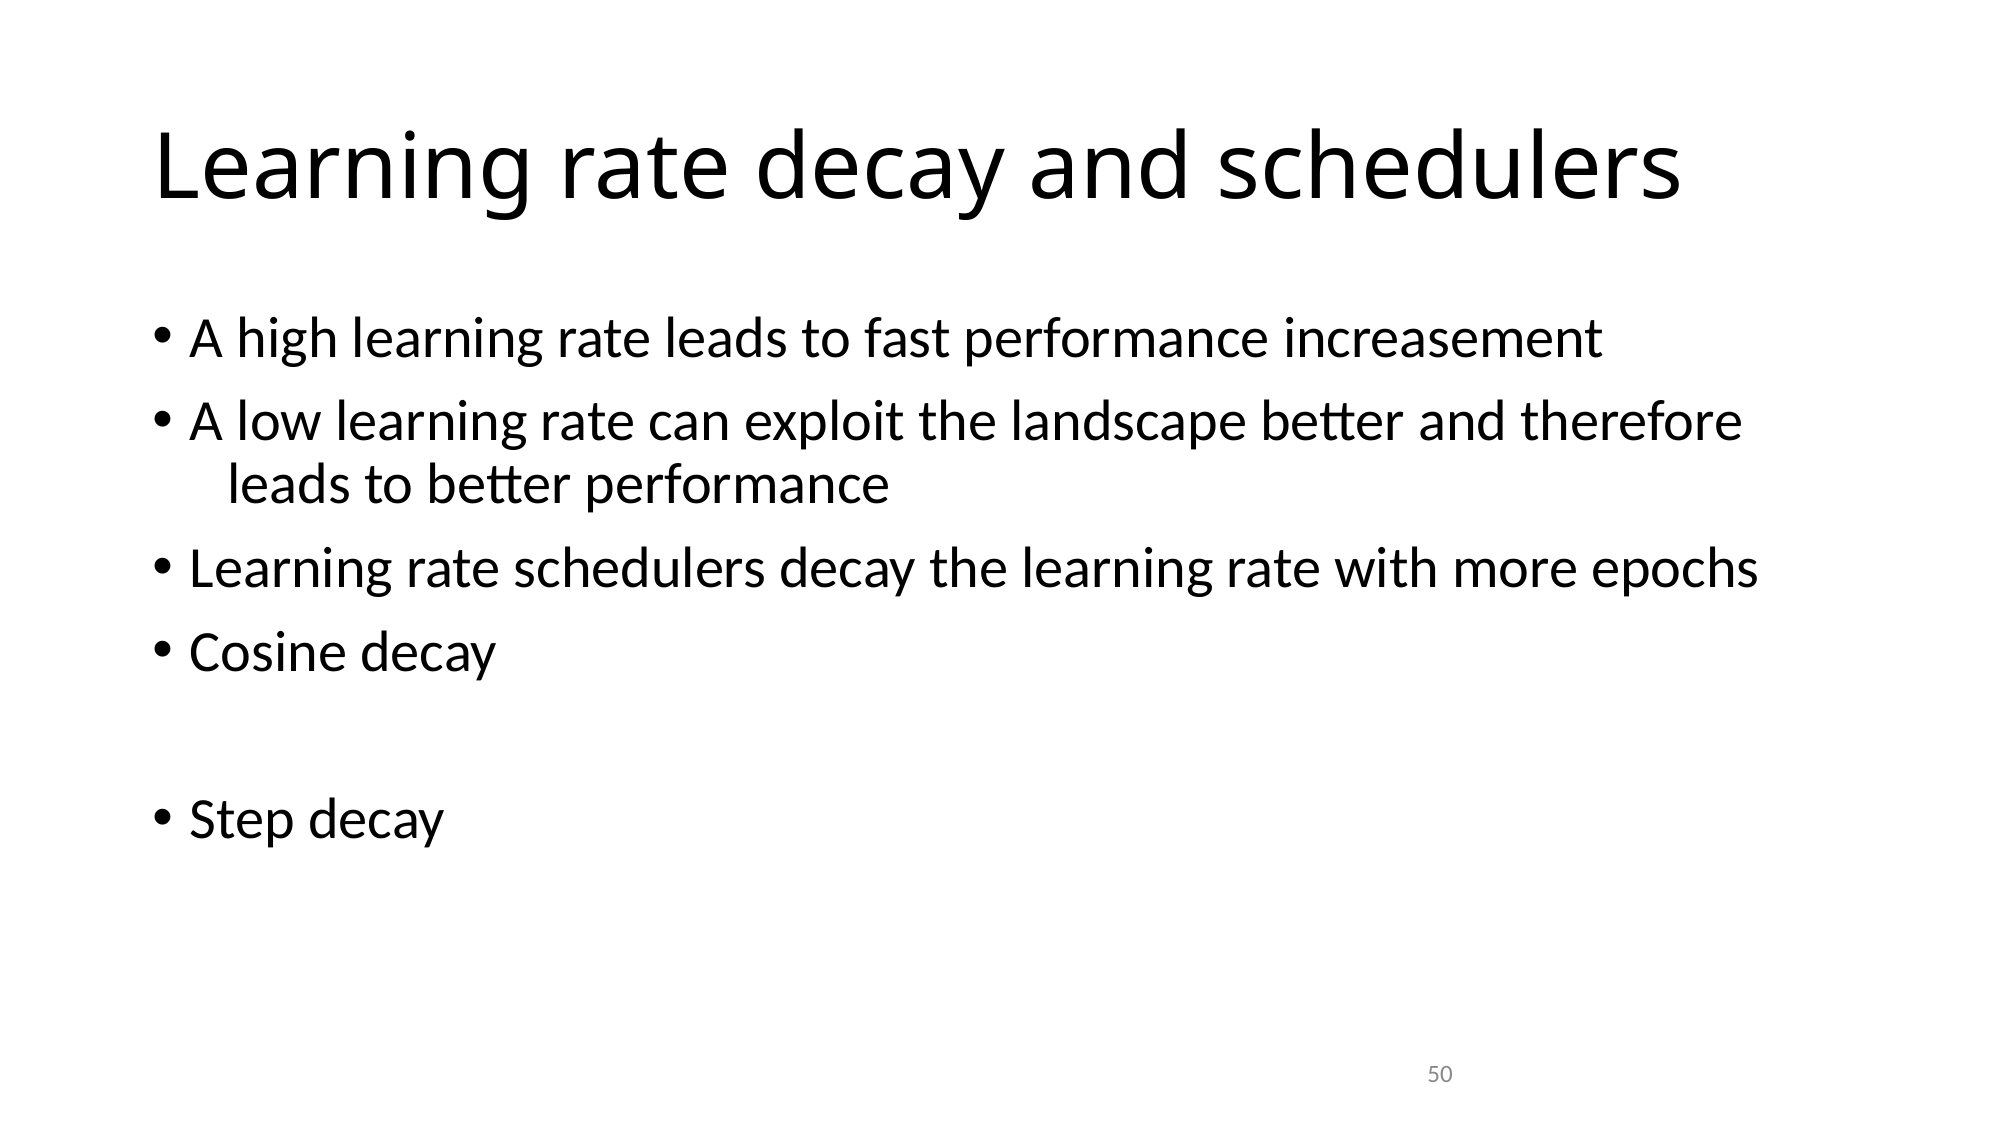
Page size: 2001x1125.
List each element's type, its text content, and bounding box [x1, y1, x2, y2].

title Learning rate decay and schedulers [137, 59, 1863, 278]
list A high learning rate leads to fast performance increasement A low learning rate can exploit the landscape better and therefore leads to better performance Learning rate schedulers decay the learning rate with more epochs Cosine decay Step decay [137, 299, 1863, 1014]
text_box [1412, 1042, 1863, 1103]
